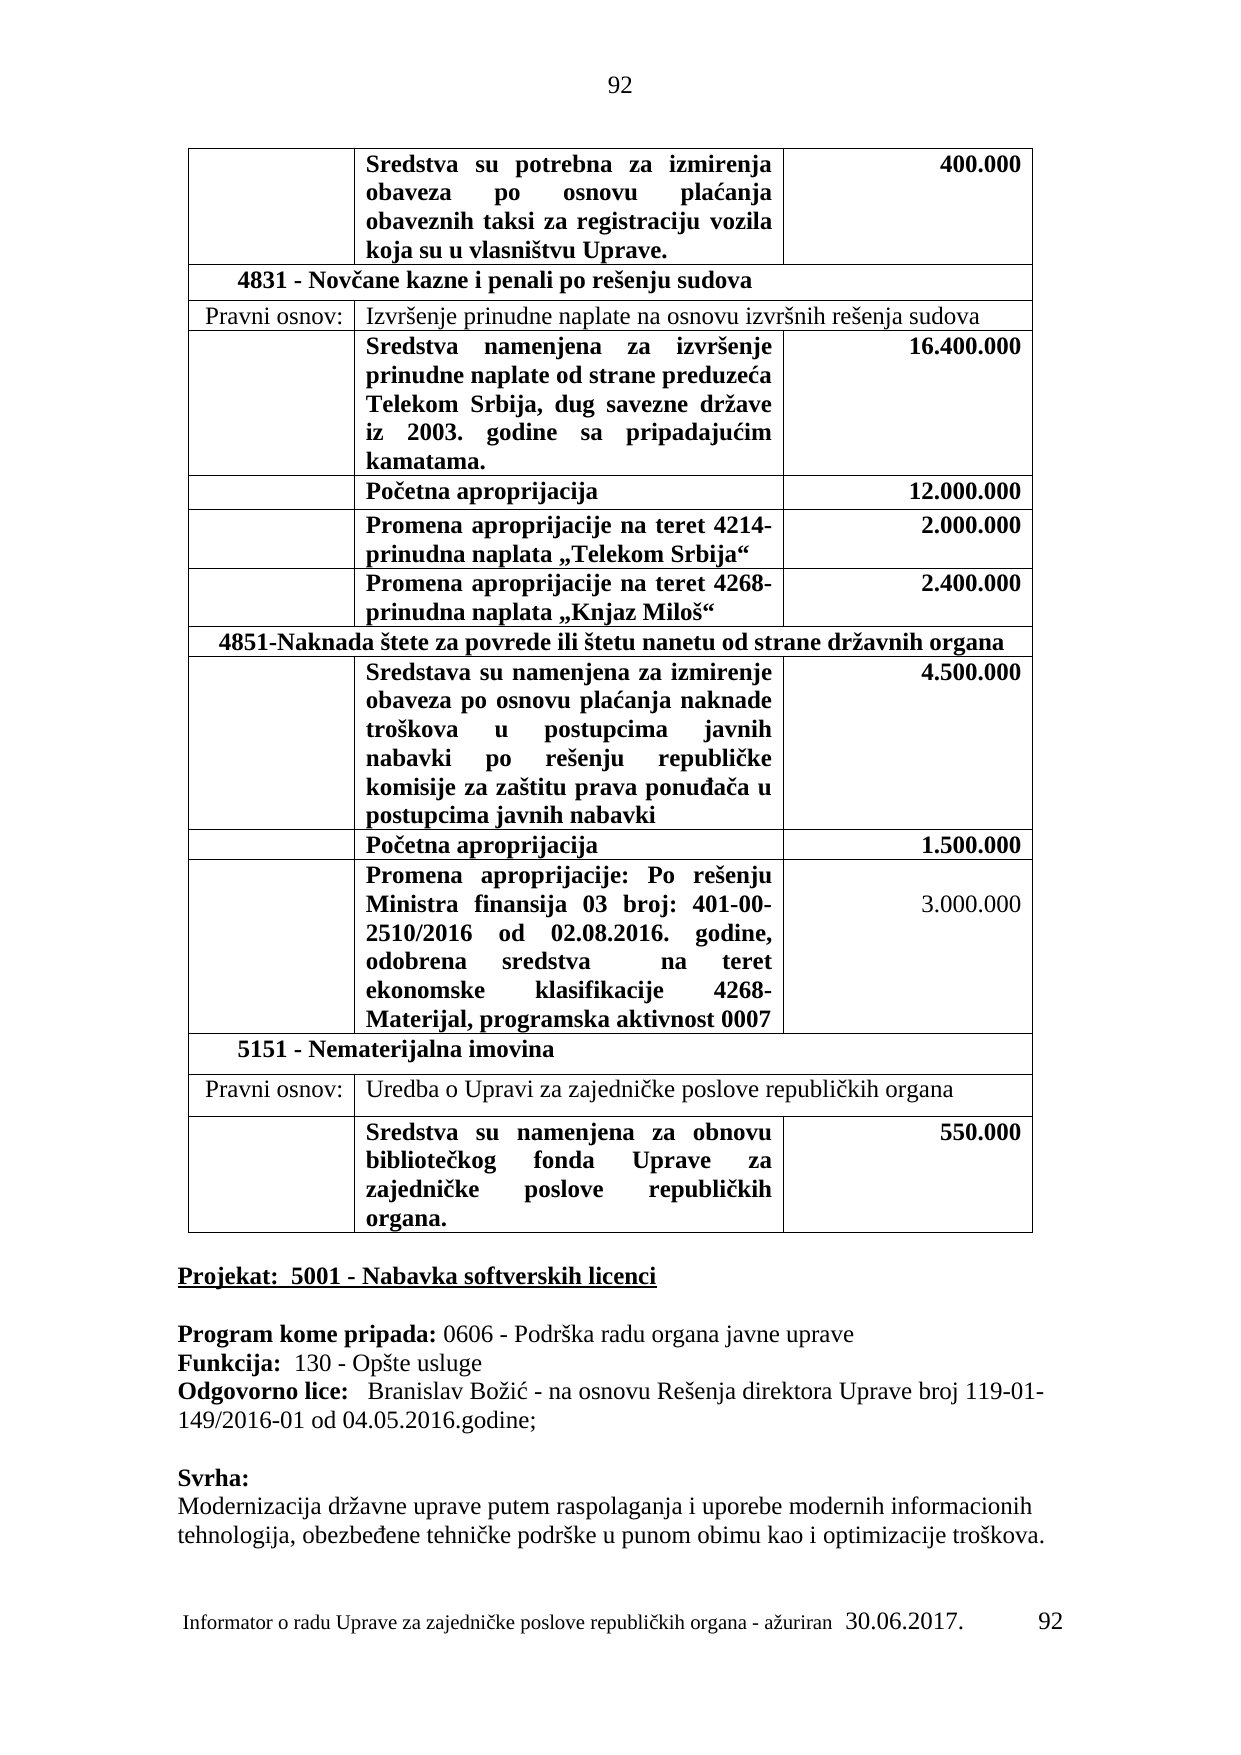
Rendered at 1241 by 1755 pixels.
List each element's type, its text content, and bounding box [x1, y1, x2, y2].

table_cell [189, 1117, 354, 1232]
table_cell [1033, 475, 1074, 509]
table_cell Pravni osnov: [189, 301, 354, 330]
table_cell 5151 - Nematerijalna imovina [189, 1034, 1032, 1073]
table_cell [189, 830, 354, 859]
table_cell [1033, 626, 1074, 656]
table_cell [1033, 148, 1074, 264]
table_cell [189, 657, 354, 829]
table_cell [189, 569, 354, 626]
table_cell Sredstva su potrebna za izmirenja obaveza po osnovu plaćanja obaveznih taksi za registraciju vozila koja su u vlasništvu Uprave. [355, 149, 783, 264]
table_cell [189, 331, 354, 475]
table_cell [1033, 1033, 1074, 1073]
table_cell Uredba o Upravi za zajedničke poslove republičkih organa [355, 1075, 1032, 1116]
table_cell [189, 476, 354, 509]
table_cell [189, 860, 354, 1033]
table_cell 4.500.000 [784, 657, 1032, 829]
table_cell 3.000.000 [784, 860, 1032, 1033]
table_cell Sredstva su namenjena za obnovu bibliotečkog fonda Uprave za zajedničke poslove republičkih organa. [355, 1117, 783, 1232]
table_cell [1033, 264, 1074, 300]
table_cell [189, 510, 354, 567]
table_cell Promena aproprijacije na teret 4214-prinudna naplata „Telekom Srbija“ [355, 510, 783, 567]
table_cell [189, 149, 354, 264]
table_cell [1033, 1116, 1074, 1232]
table_cell 2.400.000 [784, 569, 1032, 626]
table_cell Početna aproprijacija [355, 830, 783, 859]
table_cell [1033, 656, 1074, 829]
text Program kome pripada: 0606 - Podrška radu organa javne uprave Funkcija: 130 - Opšte usluge Odgovorno lice: Branislav Božić - na osnovu Rešenja direktora Uprave broj 119-01-149/2016-01 od 04.05.2016.godine; [177, 1290, 1063, 1434]
table_cell 4851-Naknada štete za povrede ili štetu nanetu od strane državnih organa [189, 627, 1032, 656]
table_cell 4831 - Novčane kazne i penali po rešenju sudova [189, 265, 1032, 300]
table_cell [1033, 1074, 1074, 1116]
table_cell Promena aproprijacije: Po rešenju Ministra finansija 03 broj: 401-00-2510/2016 od 02.08.2016. godine, odobrena sredstva na teret ekonomske klasifikacije 4268-Materijal, programska aktivnost 0007 [355, 860, 783, 1033]
table_cell 12.000.000 [784, 476, 1032, 509]
table_cell 16.400.000 [784, 331, 1032, 475]
table_cell Sredstava su namenjena za izmirenje obaveza po osnovu plaćanja naknade troškova u postupcima javnih nabavki po rešenju republičke komisije za zaštitu prava ponuđača u postupcima javnih nabavki [355, 657, 783, 829]
table_cell [1033, 829, 1074, 859]
table_cell Početna aproprijacija [355, 476, 783, 509]
table_cell [1033, 859, 1074, 1033]
table_cell Sredstva namenjena za izvršenje prinudne naplate od strane preduzeća Telekom Srbija, dug savezne države iz 2003. godine sa pripadajućim kamatama. [355, 331, 783, 475]
text Projekat: 5001 - Nabavka softverskih licenci [177, 1261, 1063, 1290]
table_cell [1033, 568, 1074, 626]
table_cell [1033, 330, 1074, 475]
table_cell [1033, 509, 1074, 567]
table_cell [1033, 300, 1074, 330]
table_cell 550.000 [784, 1117, 1032, 1232]
table_cell Promena aproprijacije na teret 4268-prinudna naplata „Knjaz Miloš“ [355, 569, 783, 626]
text Svrha: Modernizacija državne uprave putem raspolaganja i uporebe modernih informacionih tehnologija, obezbeđene tehničke podrške u punom obimu kao i optimizacije troškova. [177, 1434, 1063, 1549]
table_cell Pravni osnov: [189, 1075, 354, 1116]
table_cell 400.000 [784, 149, 1032, 264]
table_cell Izvršenje prinudne naplate na osnovu izvršnih rešenja sudova [355, 301, 1032, 330]
table_cell 1.500.000 [784, 830, 1032, 859]
table_cell 2.000.000 [784, 510, 1032, 567]
